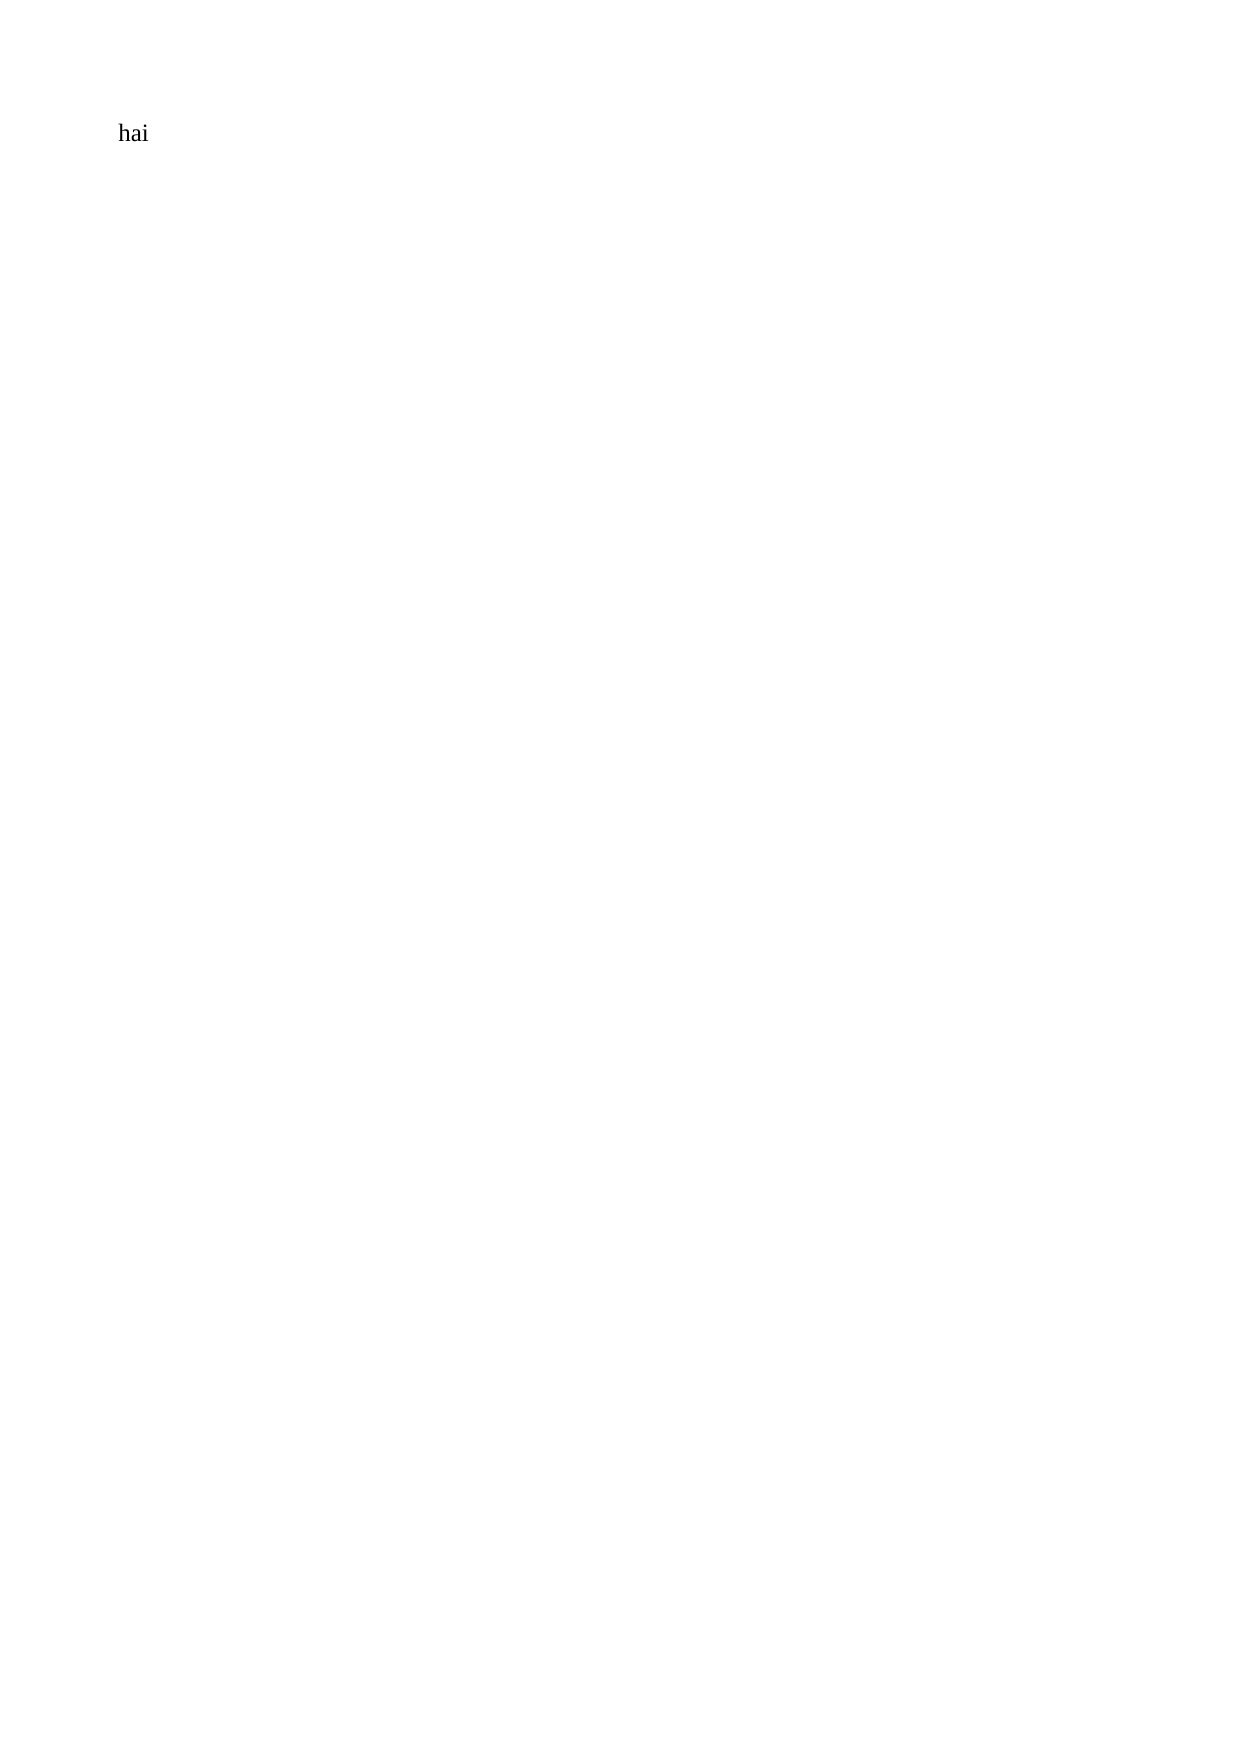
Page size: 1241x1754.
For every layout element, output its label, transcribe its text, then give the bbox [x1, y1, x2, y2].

text hai [118, 118, 1122, 147]
